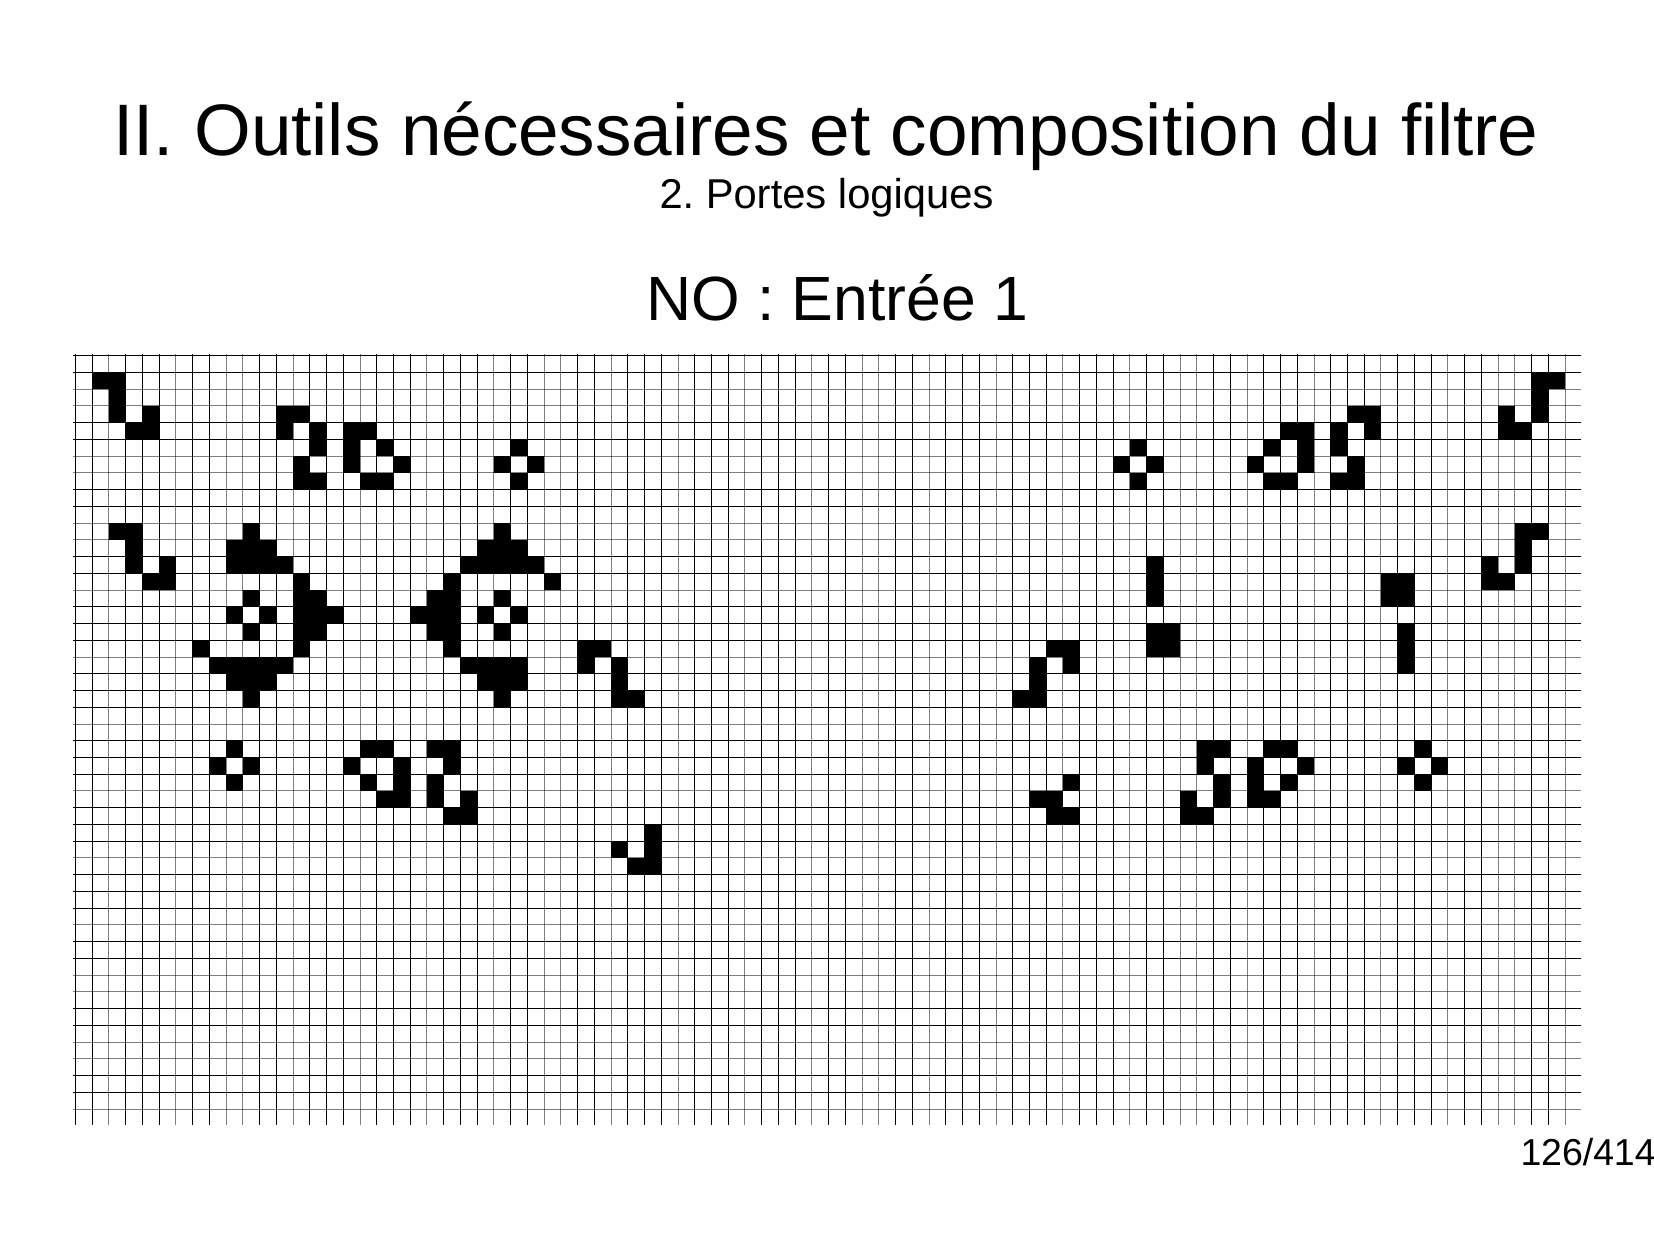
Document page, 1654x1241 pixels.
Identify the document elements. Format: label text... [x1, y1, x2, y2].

text_box NO : Entrée 1 [631, 256, 1044, 342]
text_box <number>/414 [1505, 1124, 1654, 1182]
picture [73, 354, 1581, 1125]
title II. Outils nécessaires et composition du filtre 2. Portes logiques [82, 49, 1571, 257]
